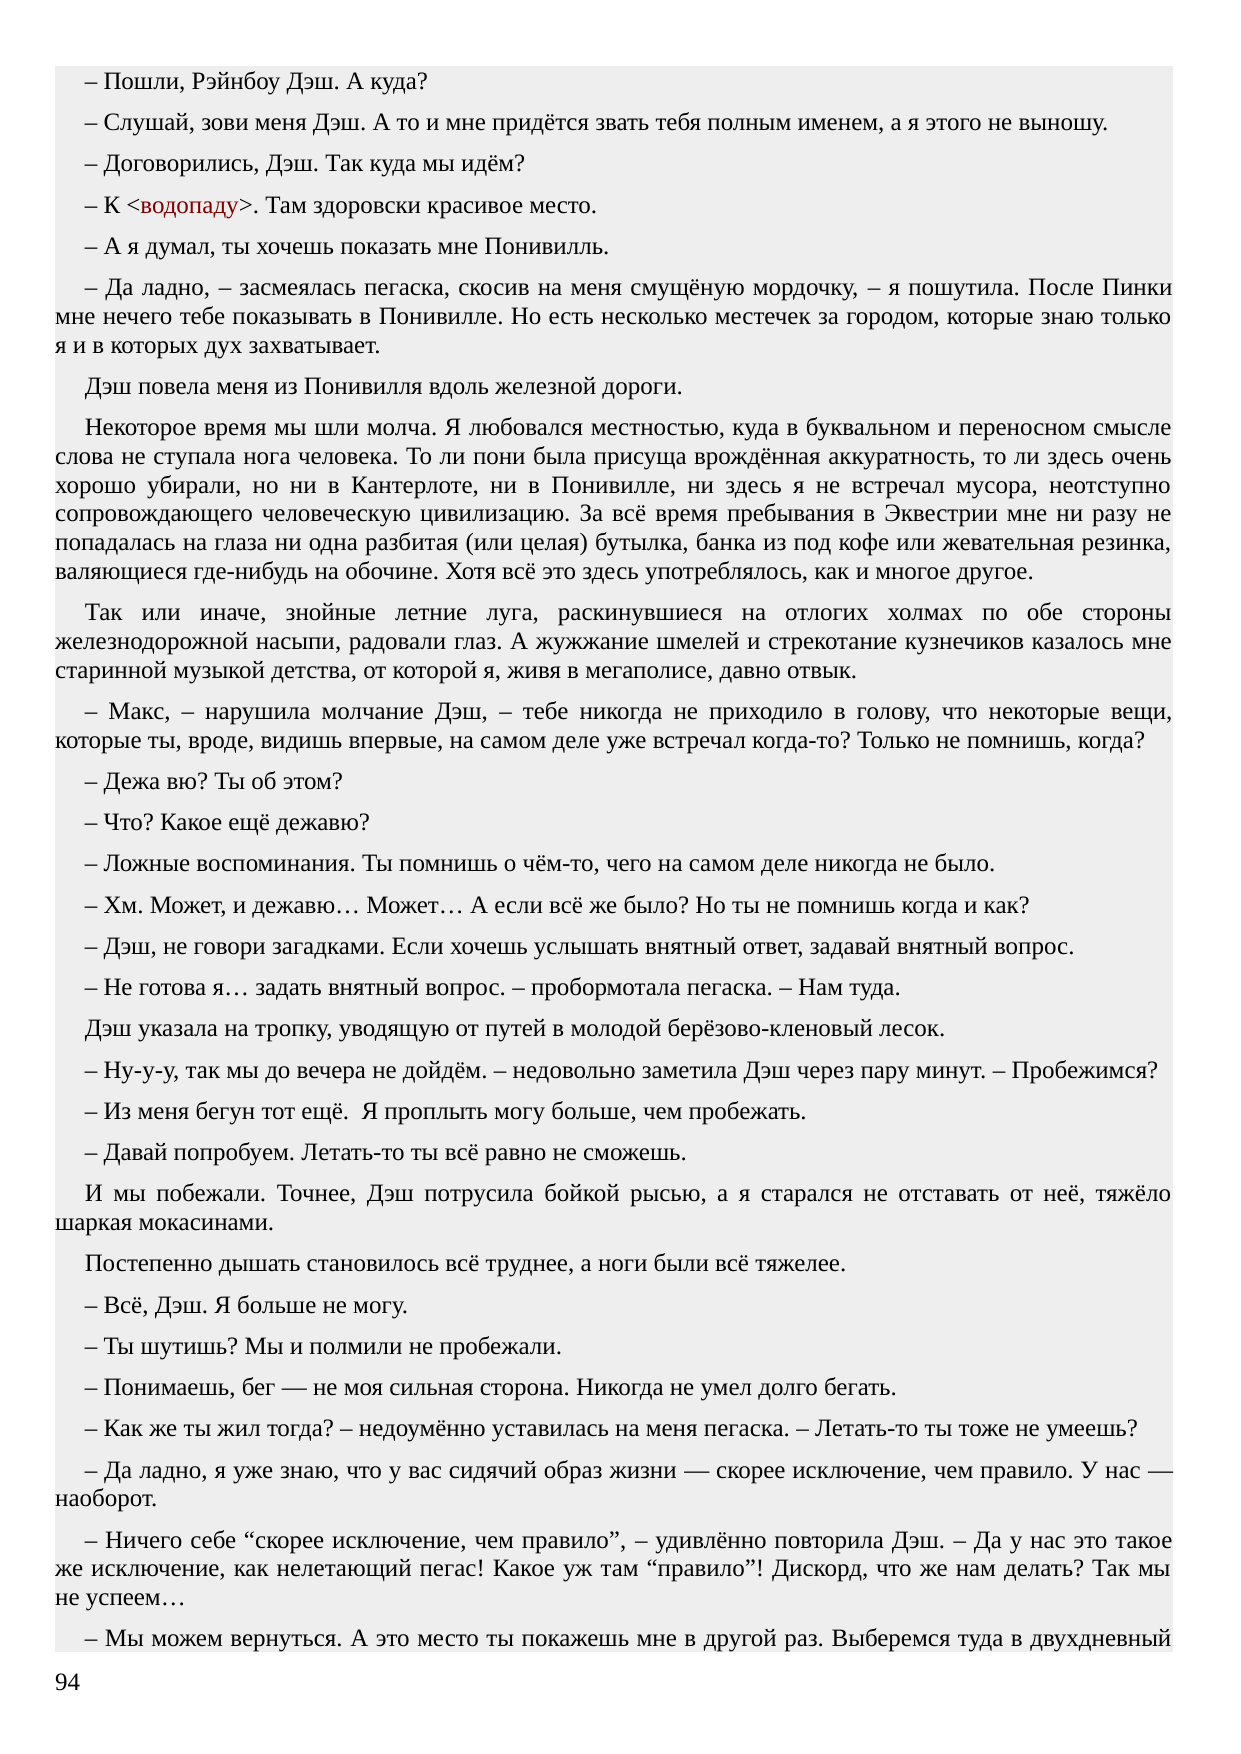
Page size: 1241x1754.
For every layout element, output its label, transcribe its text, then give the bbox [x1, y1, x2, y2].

text – Мы можем вернуться. А это место ты покажешь мне в другой раз. Выберемся туда в двухдневный [55, 1623, 1173, 1652]
text – А я думал, ты хочешь показать мне Понивилль. [55, 231, 1173, 260]
text Дэш указала на тропку, уводящую от путей в молодой берёзово-кленовый лесок. [55, 1013, 1173, 1042]
text Некоторое время мы шли молча. Я любовался местностью, куда в буквальном и переносном смысле слова не ступала нога человека. То ли пони была присуща врождённая аккуратность, то ли здесь очень хорошо убирали, но ни в Кантерлоте, ни в Понивилле, ни здесь я не встречал мусора, неотступно сопровождающего человеческую цивилизацию. За всё время пребывания в Эквестрии мне ни разу не попадалась на глаза ни одна разбитая (или целая) бутылка, банка из под кофе или жевательная резинка, валяющиеся где-нибудь на обочине. Хотя всё это здесь употреблялось, как и многое другое. [55, 412, 1173, 585]
text И мы побежали. Точнее, Дэш потрусила бойкой рысью, а я старался не отставать от неё, тяжёло шаркая мокасинами. [55, 1178, 1173, 1236]
text – Ложные воспоминания. Ты помнишь о чём-то, чего на самом деле никогда не было. [55, 848, 1173, 877]
text – Слушай, зови меня Дэш. А то и мне придётся звать тебя полным именем, а я этого не выношу. [55, 107, 1173, 136]
text – Договорились, Дэш. Так куда мы идём? [55, 148, 1173, 177]
text Дэш повела меня из Понивилля вдоль железной дороги. [55, 371, 1173, 400]
text – Из меня бегун тот ещё. Я проплыть могу больше, чем пробежать. [55, 1096, 1173, 1125]
text – Понимаешь, бег — не моя сильная сторона. Никогда не умел долго бегать. [55, 1372, 1173, 1401]
text – Хм. Может, и дежавю… Может… А если всё же было? Но ты не помнишь когда и как? [55, 890, 1173, 918]
text – Давай попробуем. Летать-то ты всё равно не сможешь. [55, 1137, 1173, 1166]
text – Всё, Дэш. Я больше не могу. [55, 1290, 1173, 1318]
text – К <водопаду>. Там здоровски красивое место. [55, 190, 1173, 218]
text – Макс, – нарушила молчание Дэш, – тебе никогда не приходило в голову, что некоторые вещи, которые ты, вроде, видишь впервые, на самом деле уже встречал когда-то? Только не помнишь, когда? [55, 696, 1173, 753]
text Постепенно дышать становилось всё труднее, а ноги были всё тяжелее. [55, 1248, 1173, 1277]
text – Да ладно, я уже знаю, что у вас сидячий образ жизни — скорее исключение, чем правило. У нас — наоборот. [55, 1455, 1173, 1512]
text – Как же ты жил тогда? – недоумённо уставилась на меня пегаска. – Летать-то ты тоже не умеешь? [55, 1413, 1173, 1442]
text Так или иначе, знойные летние луга, раскинувшиеся на отлогих холмах по обе стороны железнодорожной насыпи, радовали глаз. А жужжание шмелей и стрекотание кузнечиков казалось мне старинной музыкой детства, от которой я, живя в мегаполисе, давно отвык. [55, 597, 1173, 683]
text – Что? Какое ещё дежавю? [55, 807, 1173, 836]
text – Ты шутишь? Мы и полмили не пробежали. [55, 1331, 1173, 1360]
text – Дэш, не говори загадками. Если хочешь услышать внятный ответ, задавай внятный вопрос. [55, 931, 1173, 960]
text – Пошли, Рэйнбоу Дэш. А куда? [55, 66, 1173, 95]
text – Ничего себе “скорее исключение, чем правило”, – удивлённо повторила Дэш. – Да у нас это такое же исключение, как нелетающий пегас! Какое уж там “правило”! Дискорд, что же нам делать? Так мы не успеем… [55, 1525, 1173, 1611]
text – Да ладно, – засмеялась пегаска, скосив на меня смущёную мордочку, – я пошутила. После Пинки мне нечего тебе показывать в Понивилле. Но есть несколько местечек за городом, которые знаю только я и в которых дух захватывает. [55, 272, 1173, 358]
text – Ну-у-у, так мы до вечера не дойдём. – недовольно заметила Дэш через пару минут. – Пробежимся? [55, 1055, 1173, 1083]
text – Дежа вю? Ты об этом? [55, 766, 1173, 795]
text – Не готова я… задать внятный вопрос. – пробормотала пегаска. – Нам туда. [55, 972, 1173, 1001]
